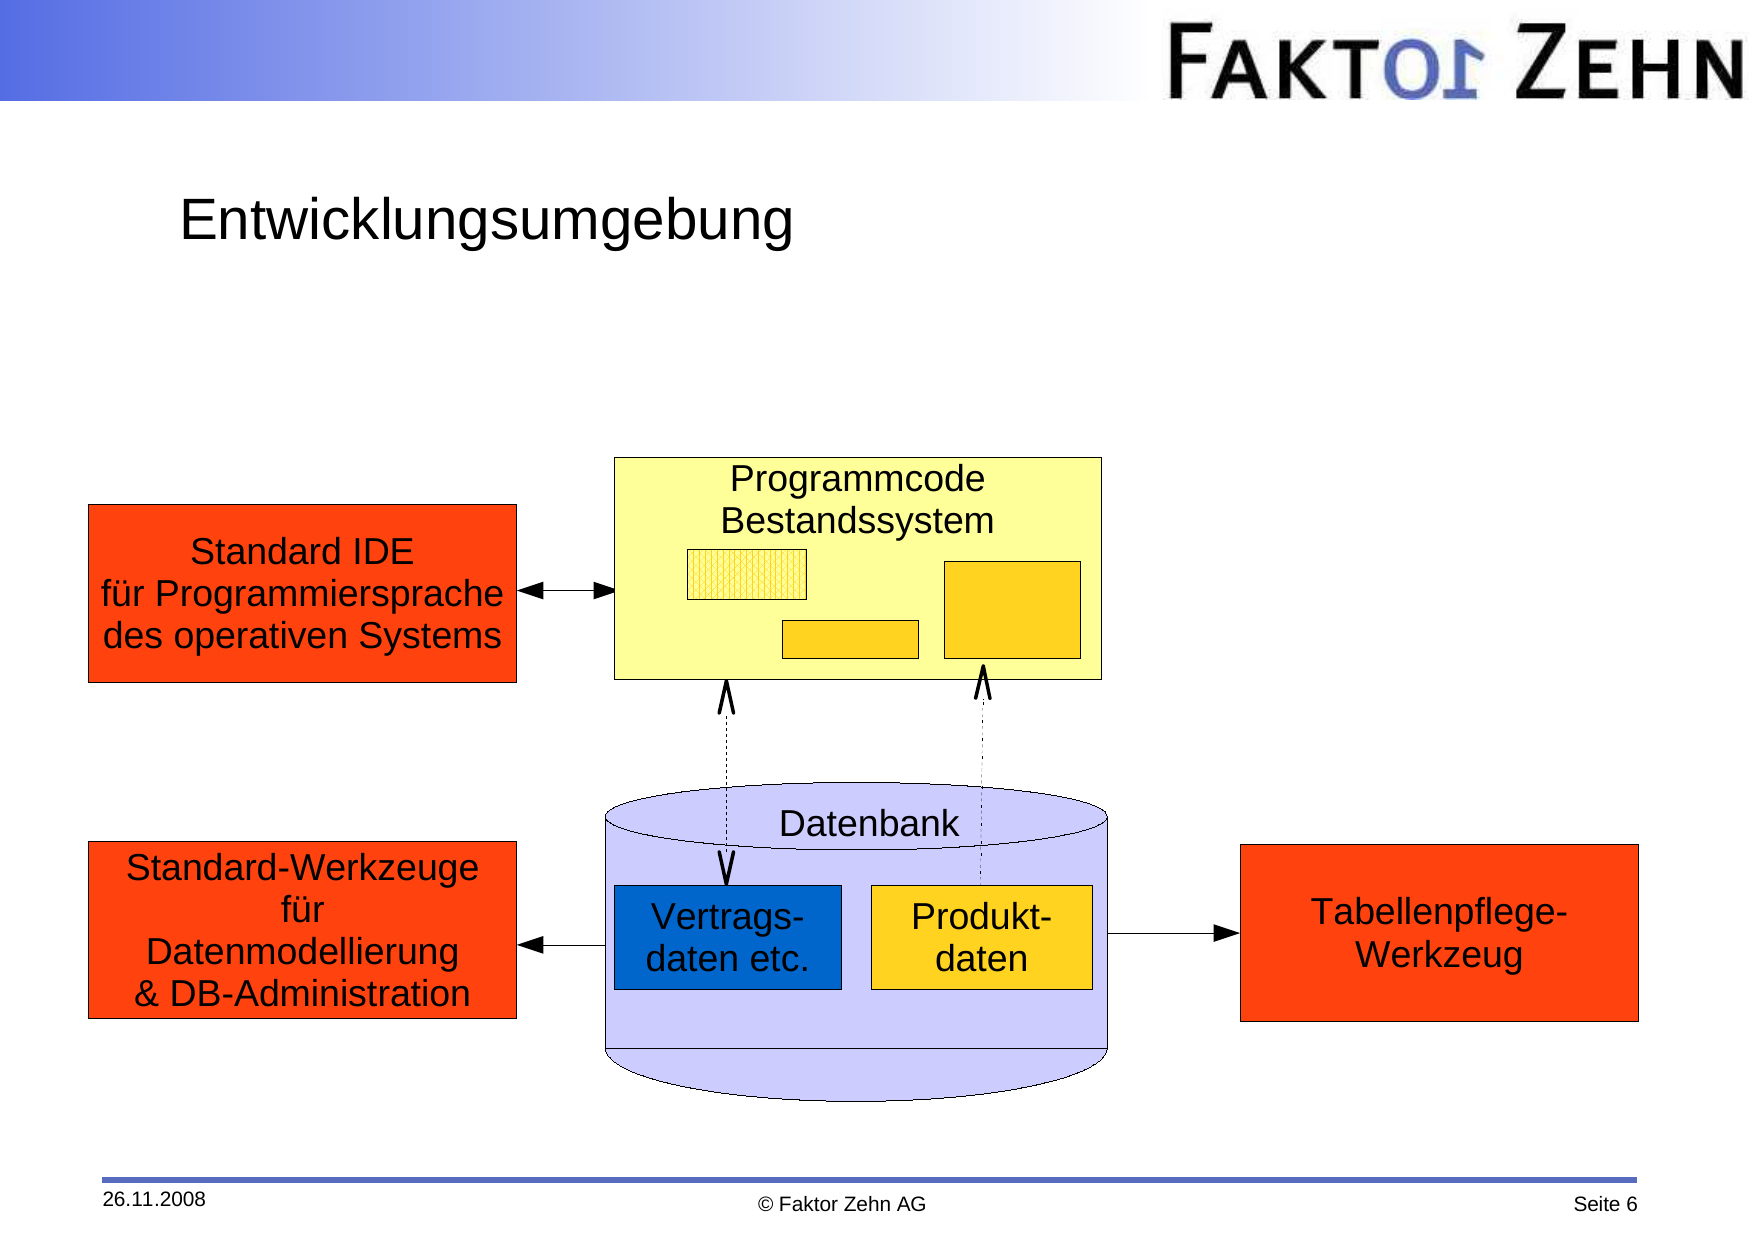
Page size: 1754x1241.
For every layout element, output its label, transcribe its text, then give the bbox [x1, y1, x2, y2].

text_box Standard-Werkzeuge für Datenmodellierung & DB-Administration [88, 841, 517, 1019]
text_box Datenbank [778, 802, 1009, 845]
picture [1162, 7, 1752, 100]
text_box Vertrags- daten etc. [614, 885, 842, 990]
title Entwicklungsumgebung [179, 142, 1610, 296]
text_box [687, 549, 807, 600]
text_box Standard IDE für Programmiersprache des operativen Systems [88, 504, 517, 683]
text_box Produkt- daten [871, 885, 1093, 990]
text_box Tabellenpflege- Werkzeug [1240, 844, 1639, 1022]
text_box [944, 561, 1081, 659]
text_box [782, 620, 919, 659]
text_box [605, 782, 1108, 1102]
text_box Programmcode Bestandssystem [614, 457, 1102, 680]
